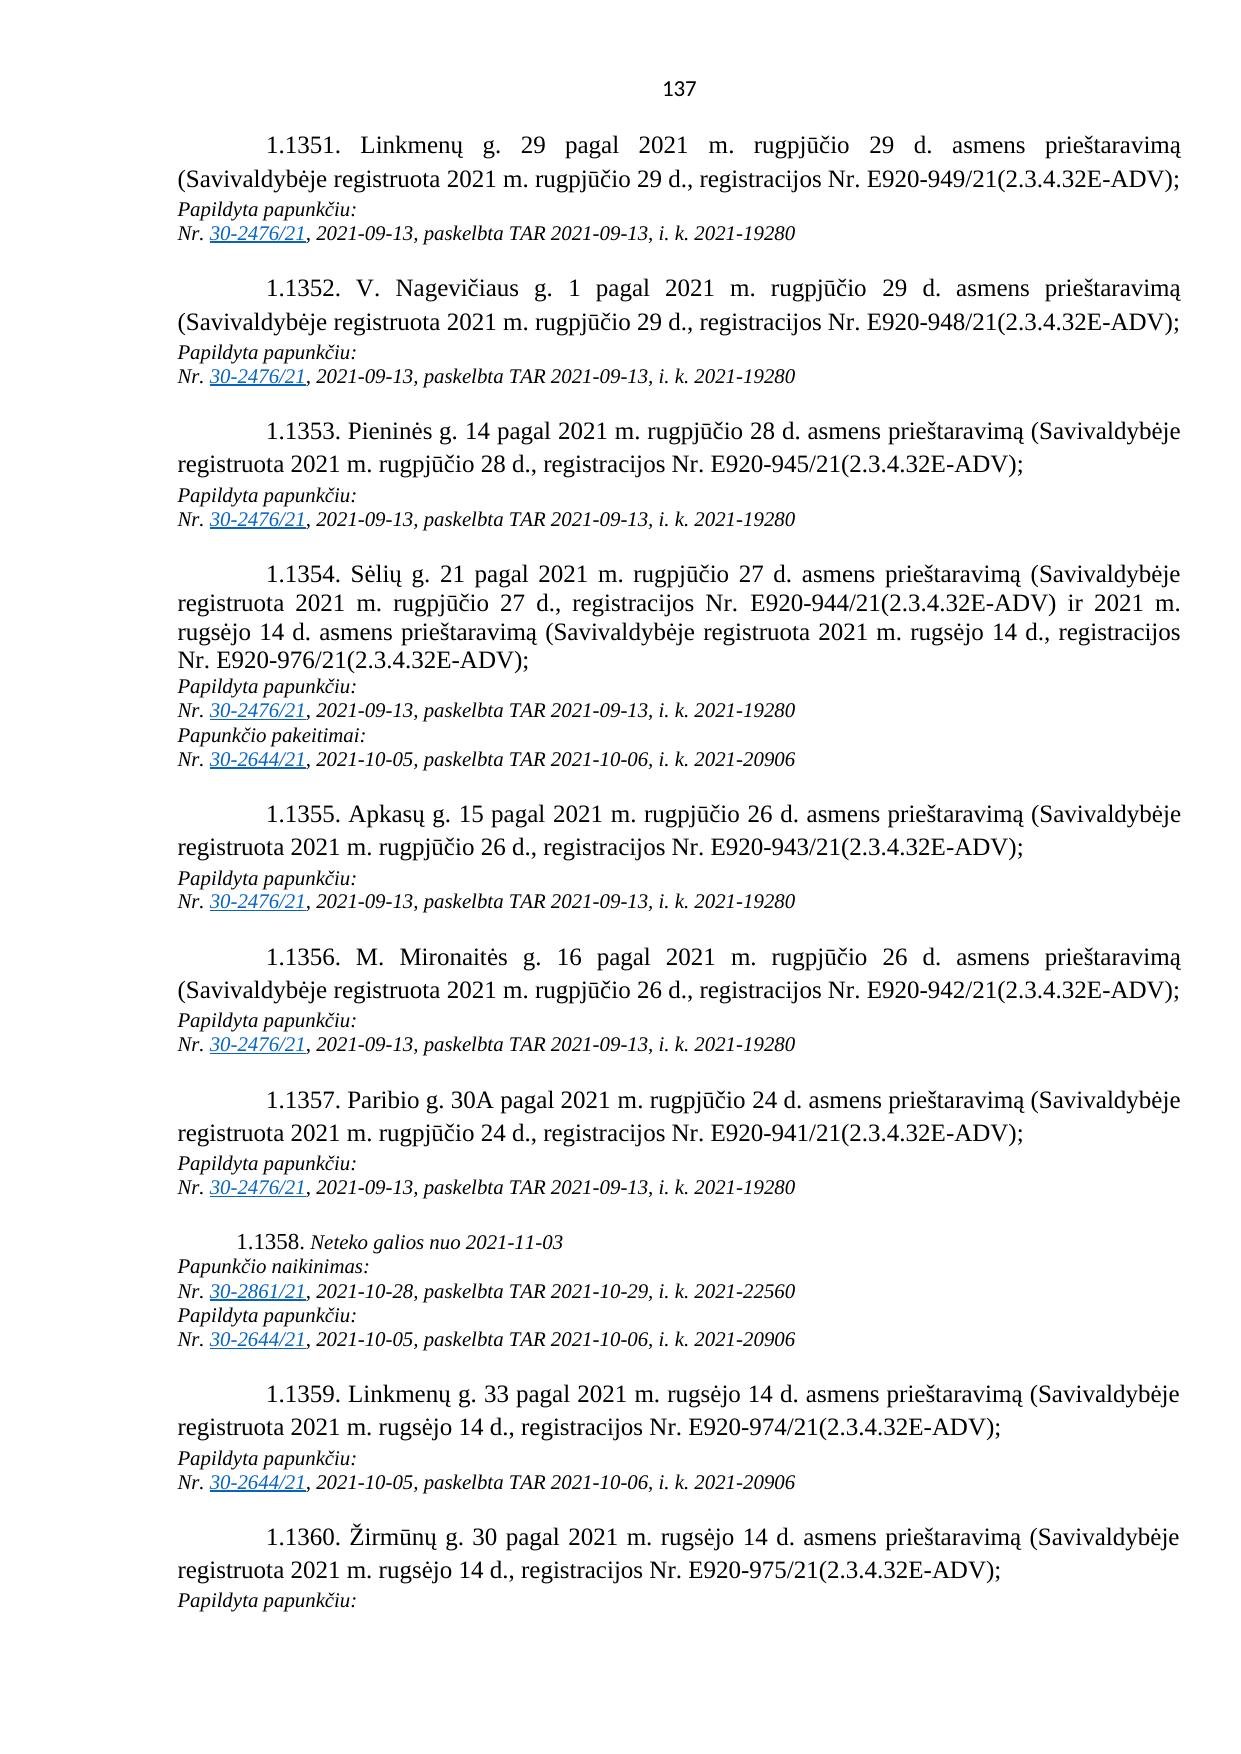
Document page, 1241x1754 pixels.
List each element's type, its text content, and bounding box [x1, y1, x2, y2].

text 1.1358. Neteko galios nuo 2021-11-03 [177, 1228, 1181, 1254]
text Nr. 30-2644/21, 2021-10-05, paskelbta TAR 2021-10-06, i. k. 2021-20906 [177, 1469, 1181, 1494]
text Papildyta papunkčiu: [177, 339, 1181, 364]
text Nr. 30-2476/21, 2021-09-13, paskelbta TAR 2021-09-13, i. k. 2021-19280 [177, 889, 1181, 913]
text 1.1359. Linkmenų g. 33 pagal 2021 m. rugsėjo 14 d. asmens prieštaravimą (Savivaldybėje registruota 2021 m. rugsėjo 14 d., registracijos Nr. E920-974/21(2.3.4.32E-ADV); [177, 1379, 1181, 1441]
text Papildyta papunkčiu: [177, 865, 1181, 889]
text Nr. 30-2476/21, 2021-09-13, paskelbta TAR 2021-09-13, i. k. 2021-19280 [177, 1032, 1181, 1056]
text 1.1353. Pieninės g. 14 pagal 2021 m. rugpjūčio 28 d. asmens prieštaravimą (Savivaldybėje registruota 2021 m. rugpjūčio 28 d., registracijos Nr. E920-945/21(2.3.4.32E-ADV); [177, 416, 1181, 478]
text 1.1352. V. Nagevičiaus g. 1 pagal 2021 m. rugpjūčio 29 d. asmens prieštaravimą (Savivaldybėje registruota 2021 m. rugpjūčio 29 d., registracijos Nr. E920-948/21(2.3.4.32E-ADV); [177, 273, 1181, 335]
text Papildyta papunkčiu: [177, 674, 1181, 698]
text Papildyta papunkčiu: [177, 1303, 1181, 1327]
text 1.1356. M. Mironaitės g. 16 pagal 2021 m. rugpjūčio 26 d. asmens prieštaravimą (Savivaldybėje registruota 2021 m. rugpjūčio 26 d., registracijos Nr. E920-942/21(2.3.4.32E-ADV); [177, 942, 1181, 1004]
text Papildyta papunkčiu: [177, 1008, 1181, 1032]
text Papildyta papunkčiu: [177, 1446, 1181, 1469]
text 1.1354. Sėlių g. 21 pagal 2021 m. rugpjūčio 27 d. asmens prieštaravimą (Savivaldybėje registruota 2021 m. rugpjūčio 27 d., registracijos Nr. E920-944/21(2.3.4.32E-ADV) ir 2021 m. rugsėjo 14 d. asmens prieštaravimą (Savivaldybėje registruota 2021 m. rugsėjo 14 d., registracijos Nr. E920-976/21(2.3.4.32E-ADV); [177, 559, 1181, 674]
text Nr. 30-2861/21, 2021-10-28, paskelbta TAR 2021-10-29, i. k. 2021-22560 [177, 1278, 1181, 1303]
text Nr. 30-2476/21, 2021-09-13, paskelbta TAR 2021-09-13, i. k. 2021-19280 [177, 364, 1181, 388]
text Papunkčio pakeitimai: [177, 722, 1181, 747]
text Papildyta papunkčiu: [177, 1151, 1181, 1175]
text Papildyta papunkčiu: [177, 197, 1181, 221]
text 1.1355. Apkasų g. 15 pagal 2021 m. rugpjūčio 26 d. asmens prieštaravimą (Savivaldybėje registruota 2021 m. rugpjūčio 26 d., registracijos Nr. E920-943/21(2.3.4.32E-ADV); [177, 799, 1181, 861]
text Papunkčio naikinimas: [177, 1254, 1181, 1278]
text Papildyta papunkčiu: [177, 1588, 1181, 1612]
text 1.1357. Paribio g. 30A pagal 2021 m. rugpjūčio 24 d. asmens prieštaravimą (Savivaldybėje registruota 2021 m. rugpjūčio 24 d., registracijos Nr. E920-941/21(2.3.4.32E-ADV); [177, 1085, 1181, 1147]
text Nr. 30-2476/21, 2021-09-13, paskelbta TAR 2021-09-13, i. k. 2021-19280 [177, 1175, 1181, 1199]
text Nr. 30-2476/21, 2021-09-13, paskelbta TAR 2021-09-13, i. k. 2021-19280 [177, 221, 1181, 245]
text 1.1351. Linkmenų g. 29 pagal 2021 m. rugpjūčio 29 d. asmens prieštaravimą (Savivaldybėje registruota 2021 m. rugpjūčio 29 d., registracijos Nr. E920-949/21(2.3.4.32E-ADV); [177, 131, 1181, 192]
text 1.1360. Žirmūnų g. 30 pagal 2021 m. rugsėjo 14 d. asmens prieštaravimą (Savivaldybėje registruota 2021 m. rugsėjo 14 d., registracijos Nr. E920-975/21(2.3.4.32E-ADV); [177, 1522, 1181, 1584]
text Nr. 30-2476/21, 2021-09-13, paskelbta TAR 2021-09-13, i. k. 2021-19280 [177, 507, 1181, 531]
text Papildyta papunkčiu: [177, 482, 1181, 507]
text Nr. 30-2476/21, 2021-09-13, paskelbta TAR 2021-09-13, i. k. 2021-19280 [177, 698, 1181, 722]
text Nr. 30-2644/21, 2021-10-05, paskelbta TAR 2021-10-06, i. k. 2021-20906 [177, 747, 1181, 771]
text Nr. 30-2644/21, 2021-10-05, paskelbta TAR 2021-10-06, i. k. 2021-20906 [177, 1327, 1181, 1351]
